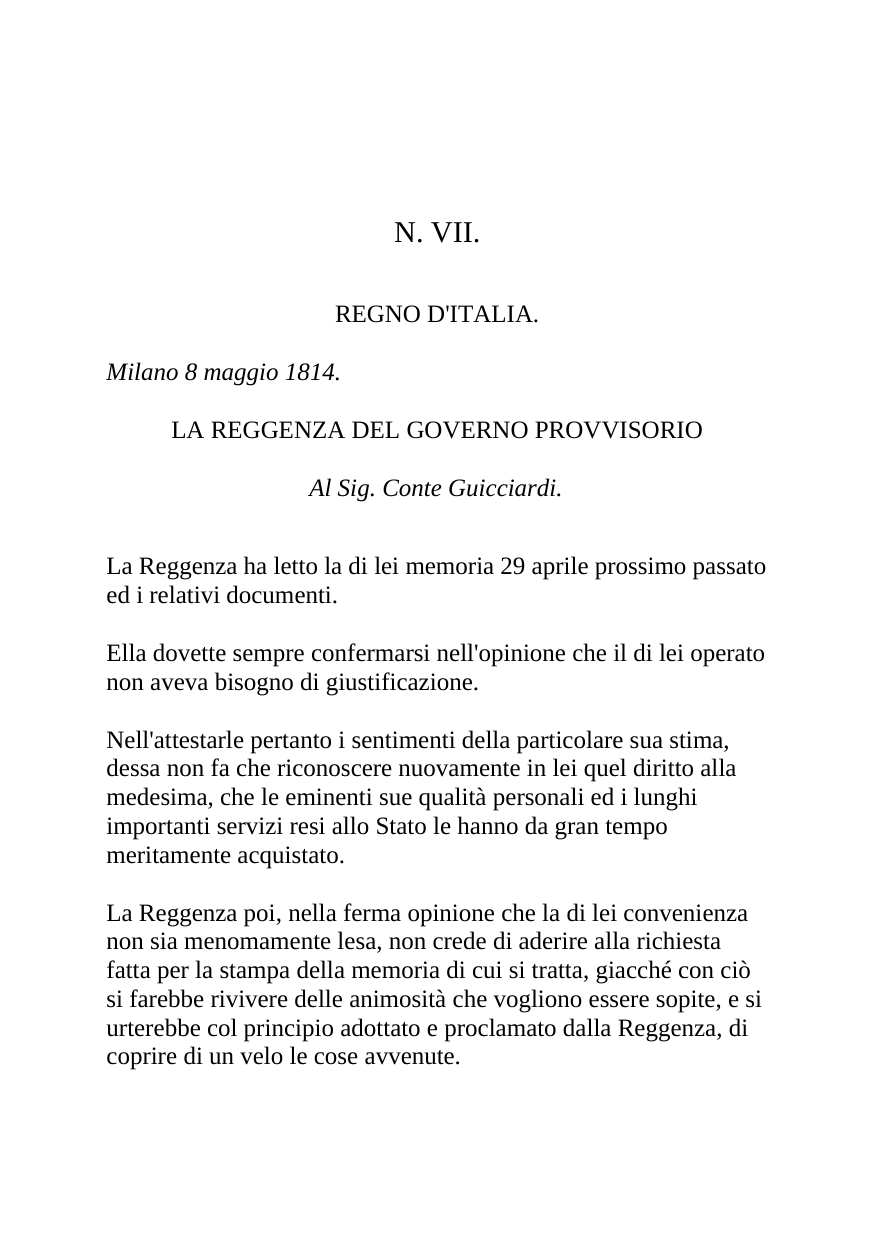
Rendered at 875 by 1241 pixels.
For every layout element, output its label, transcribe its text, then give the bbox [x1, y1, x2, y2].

text Ella dovette sempre confermarsi nell'opinione che il di lei operato non aveva bisogno di giustificazione. [106, 638, 768, 696]
text LA REGGENZA DEL GOVERNO PROVVISORIO [106, 415, 768, 443]
subtitle N. VII. [106, 214, 768, 249]
text REGNO D'ITALIA. [106, 299, 768, 328]
text Nell'attestarle pertanto i sentimenti della particolare sua stima, dessa non fa che riconoscere nuovamente in lei quel diritto alla medesima, che le eminenti sue qualità personali ed i lunghi importanti servizi resi allo Stato le hanno da gran tempo meritamente acquistato. [106, 725, 768, 868]
text Al Sig. Conte Guicciardi. [106, 473, 768, 501]
text La Reggenza poi, nella ferma opinione che la di lei convenienza non sia menomamente lesa, non crede di aderire alla richiesta fatta per la stampa della memoria di cui si tratta, giacché con ciò si farebbe rivivere delle animosità che vogliono essere sopite, e si urterebbe col principio adottato e proclamato dalla Reggenza, di coprire di un velo le cose avvenute. [106, 898, 768, 1070]
text La Reggenza ha letto la di lei memoria 29 aprile prossimo passato ed i relativi documenti. [106, 551, 768, 609]
text Milano 8 maggio 1814. [106, 357, 768, 386]
